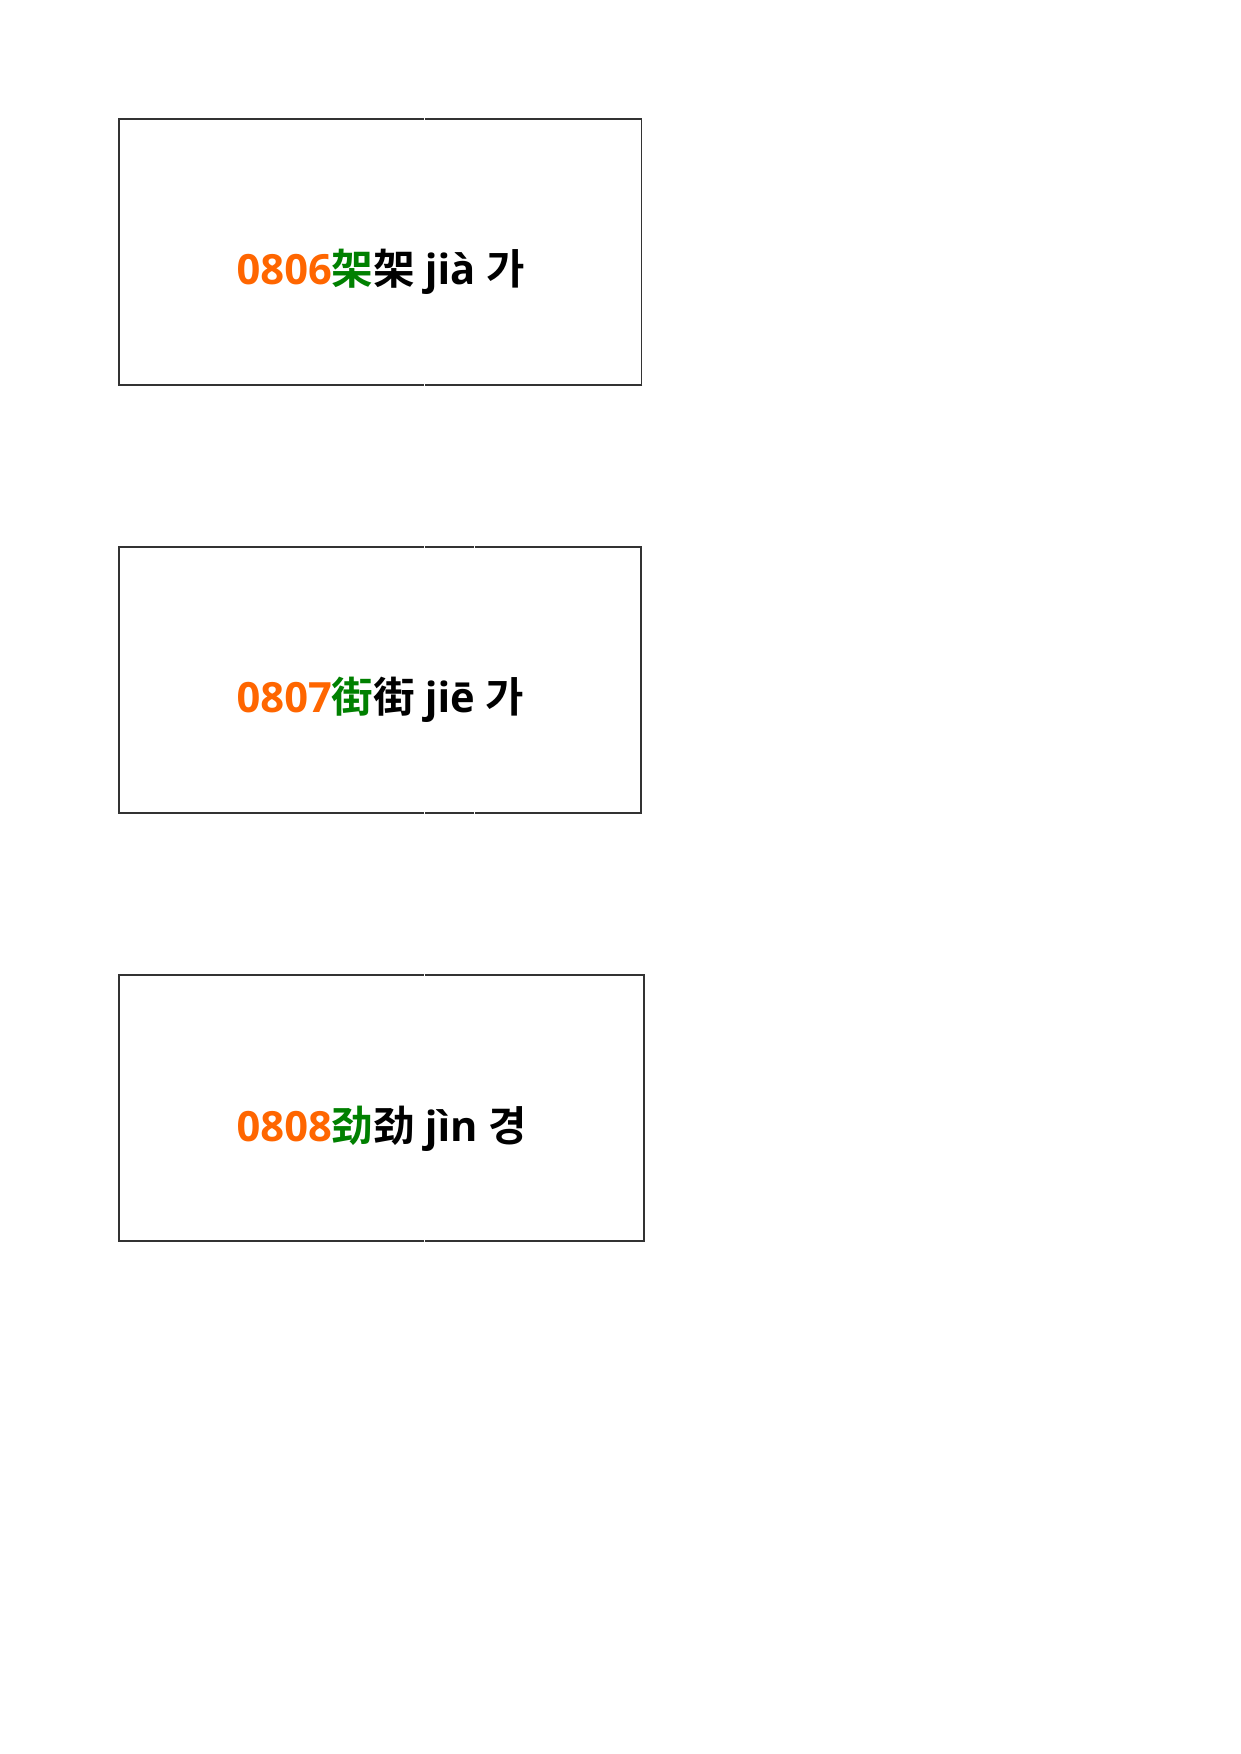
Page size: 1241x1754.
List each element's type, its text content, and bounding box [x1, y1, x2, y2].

text [645, 974, 1122, 1242]
text 0808劲劲 jìn 경 [120, 975, 643, 1241]
text [642, 546, 1122, 814]
text 0806架架 jià 가 [120, 119, 641, 385]
text 0807街街 jiē 가 [120, 547, 640, 813]
text [642, 118, 1122, 386]
